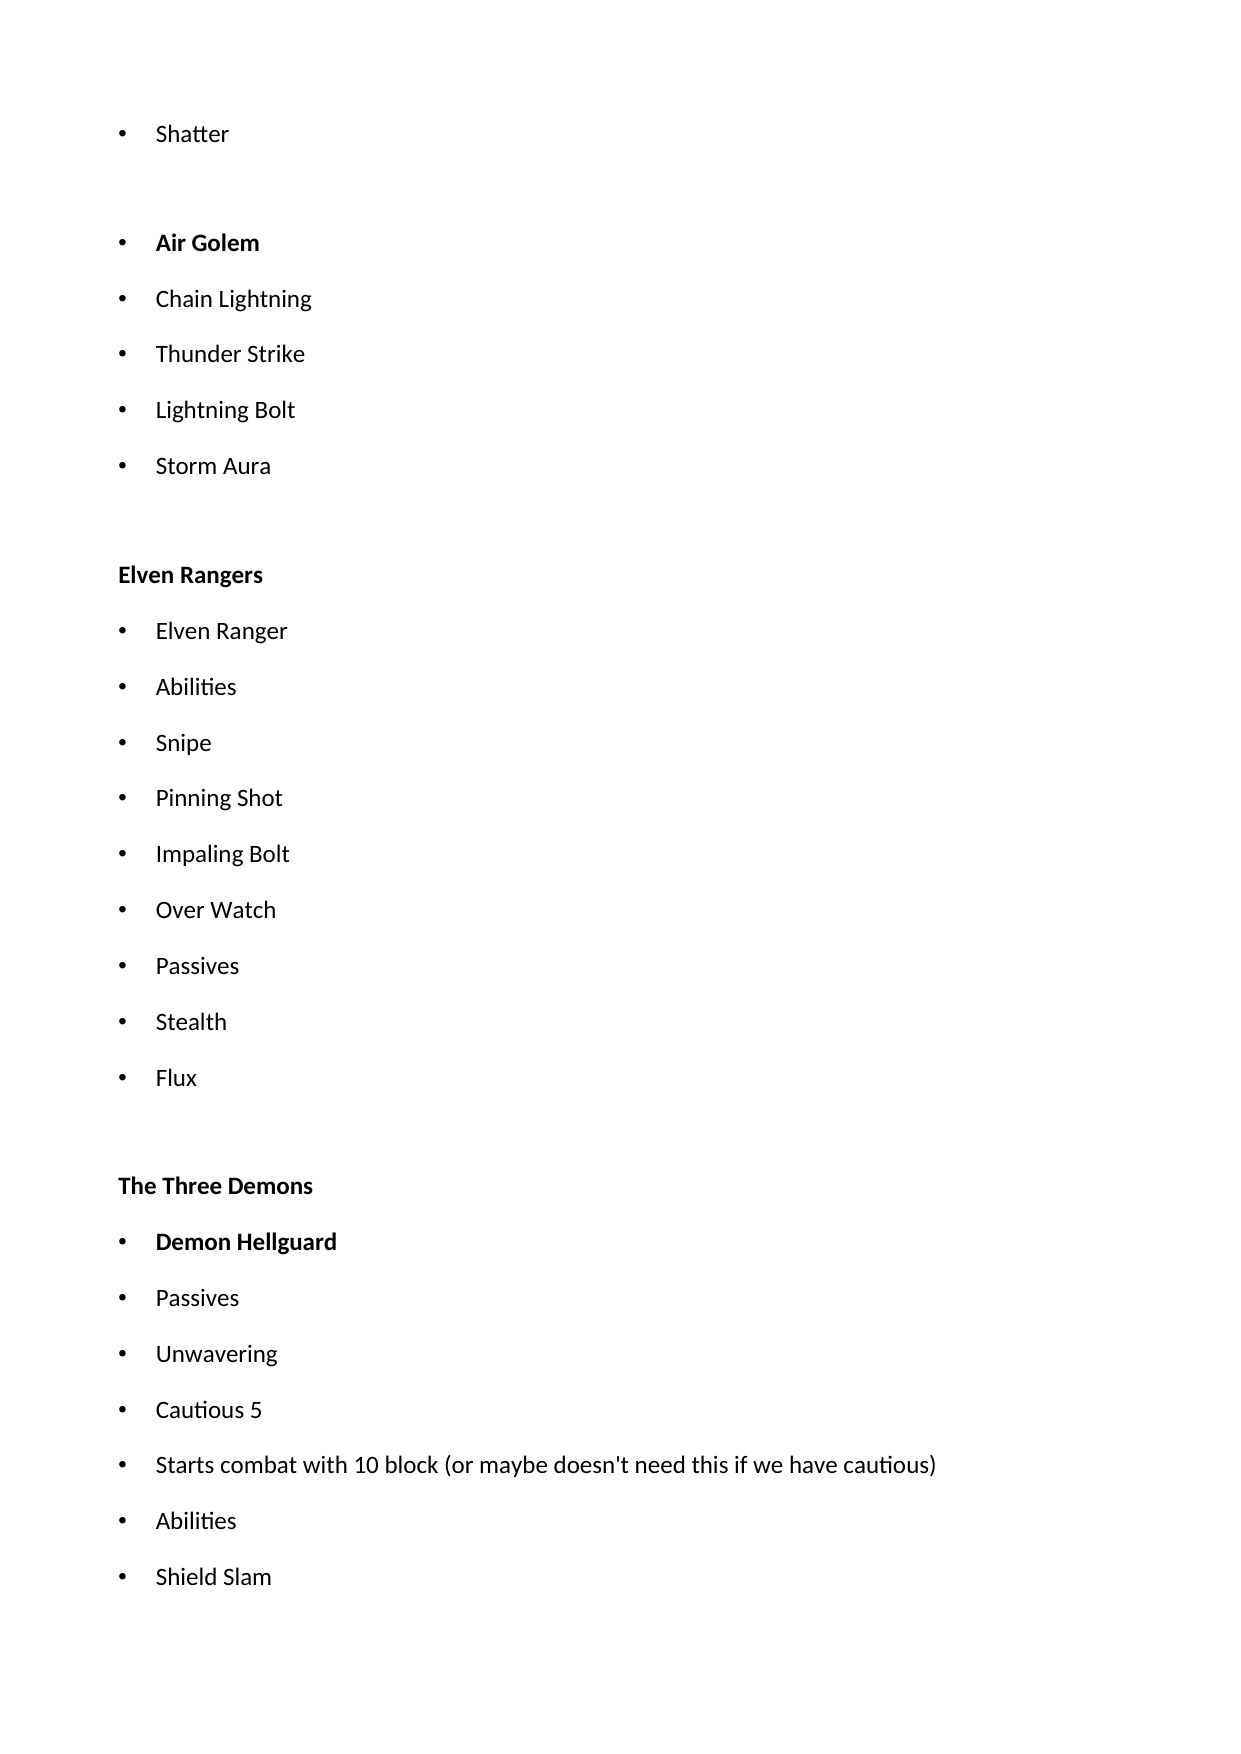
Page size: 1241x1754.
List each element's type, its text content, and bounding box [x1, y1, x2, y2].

list Cautious 5 [81, 1394, 1122, 1424]
list Over Watch [81, 894, 1122, 925]
list Starts combat with 10 block (or maybe doesn't need this if we have cautious) [81, 1450, 1122, 1480]
list Storm Aura [81, 450, 1122, 481]
list Passives [81, 950, 1122, 981]
list Abilities [81, 1506, 1122, 1536]
list Thunder Strike [81, 339, 1122, 369]
text Elven Rangers [118, 559, 1122, 590]
list Stealth [81, 1006, 1122, 1036]
list Passives [81, 1282, 1122, 1313]
list Unwavering [81, 1338, 1122, 1368]
list Abilities [81, 671, 1122, 701]
list Lightning Bolt [81, 394, 1122, 425]
text The Three Demons [118, 1171, 1122, 1201]
list Chain Lightning [81, 283, 1122, 313]
list Demon Hellguard [81, 1226, 1122, 1257]
list Shield Slam [81, 1561, 1122, 1592]
list Flux [81, 1062, 1122, 1092]
list Elven Ranger [81, 615, 1122, 646]
list Impaling Bolt [81, 838, 1122, 869]
list Shatter [81, 118, 1122, 149]
list Pinning Shot [81, 782, 1122, 813]
list Snipe [81, 727, 1122, 757]
list Air Golem [81, 227, 1122, 257]
